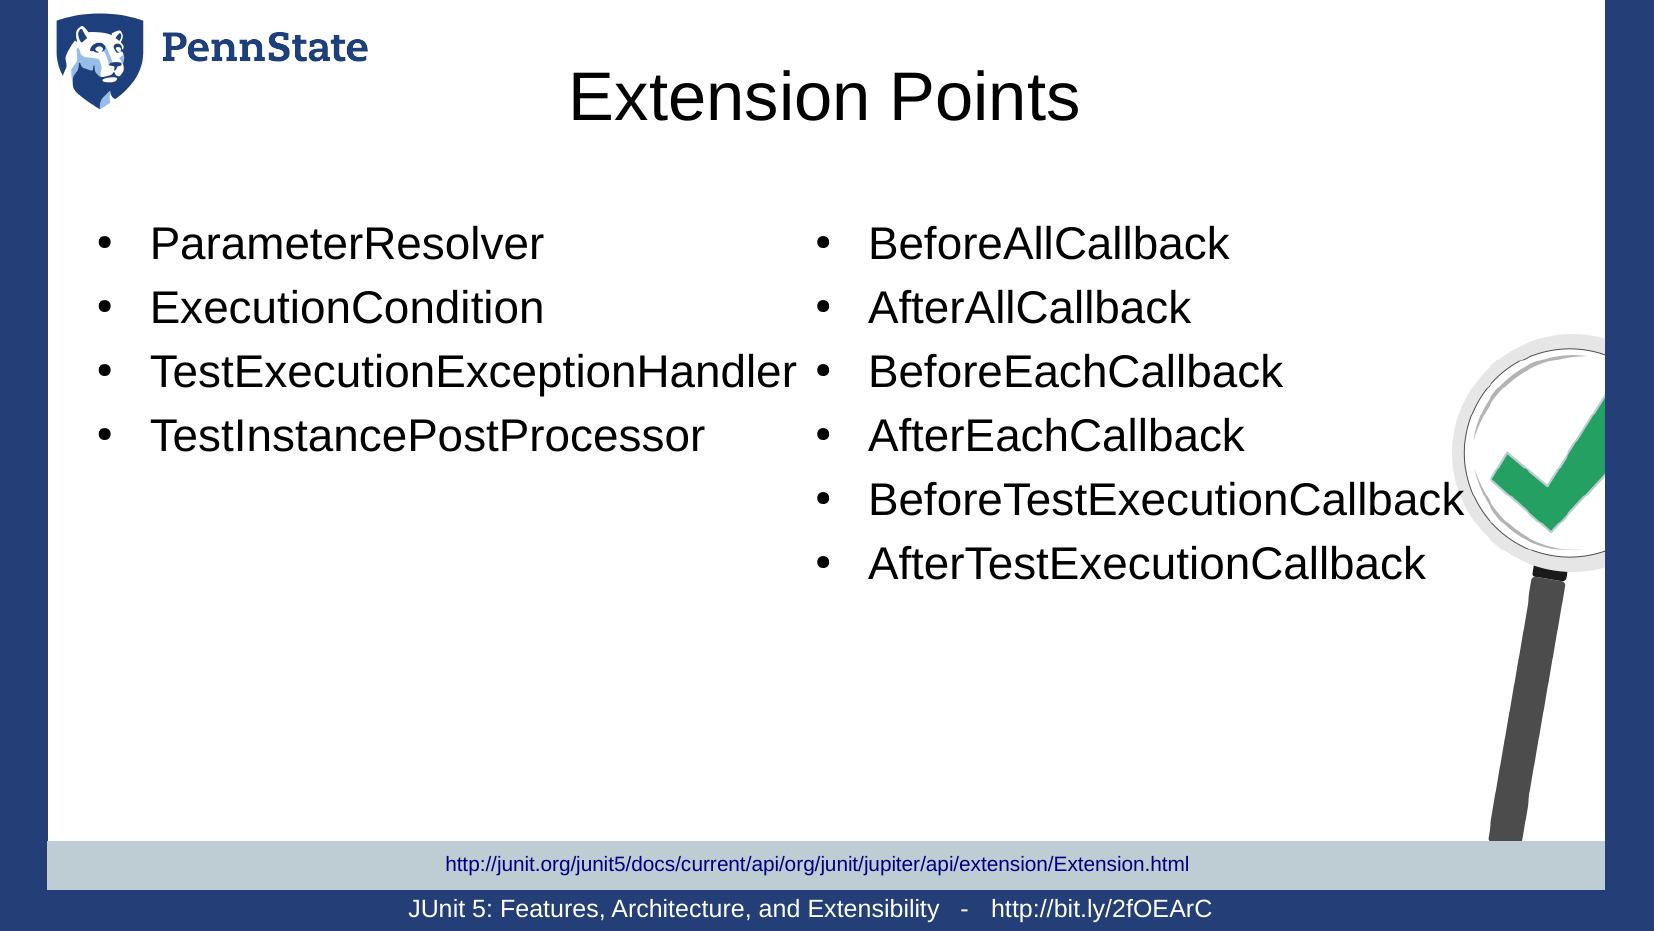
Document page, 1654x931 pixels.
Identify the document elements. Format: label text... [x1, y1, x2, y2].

picture [48, 0, 411, 152]
title Extension Points [60, 19, 1591, 175]
list ParameterResolver ExecutionCondition TestExecutionExceptionHandler TestInstancePostProcessor [79, 217, 797, 556]
list BeforeAllCallback AfterAllCallback BeforeEachCallback AfterEachCallback BeforeTestExecutionCallback AfterTestExecutionCallback [797, 217, 1495, 758]
title http://junit.org/junit5/docs/current/api/org/junit/jupiter/api/extension/Extension.html [210, 852, 1426, 876]
picture [1452, 334, 1605, 841]
